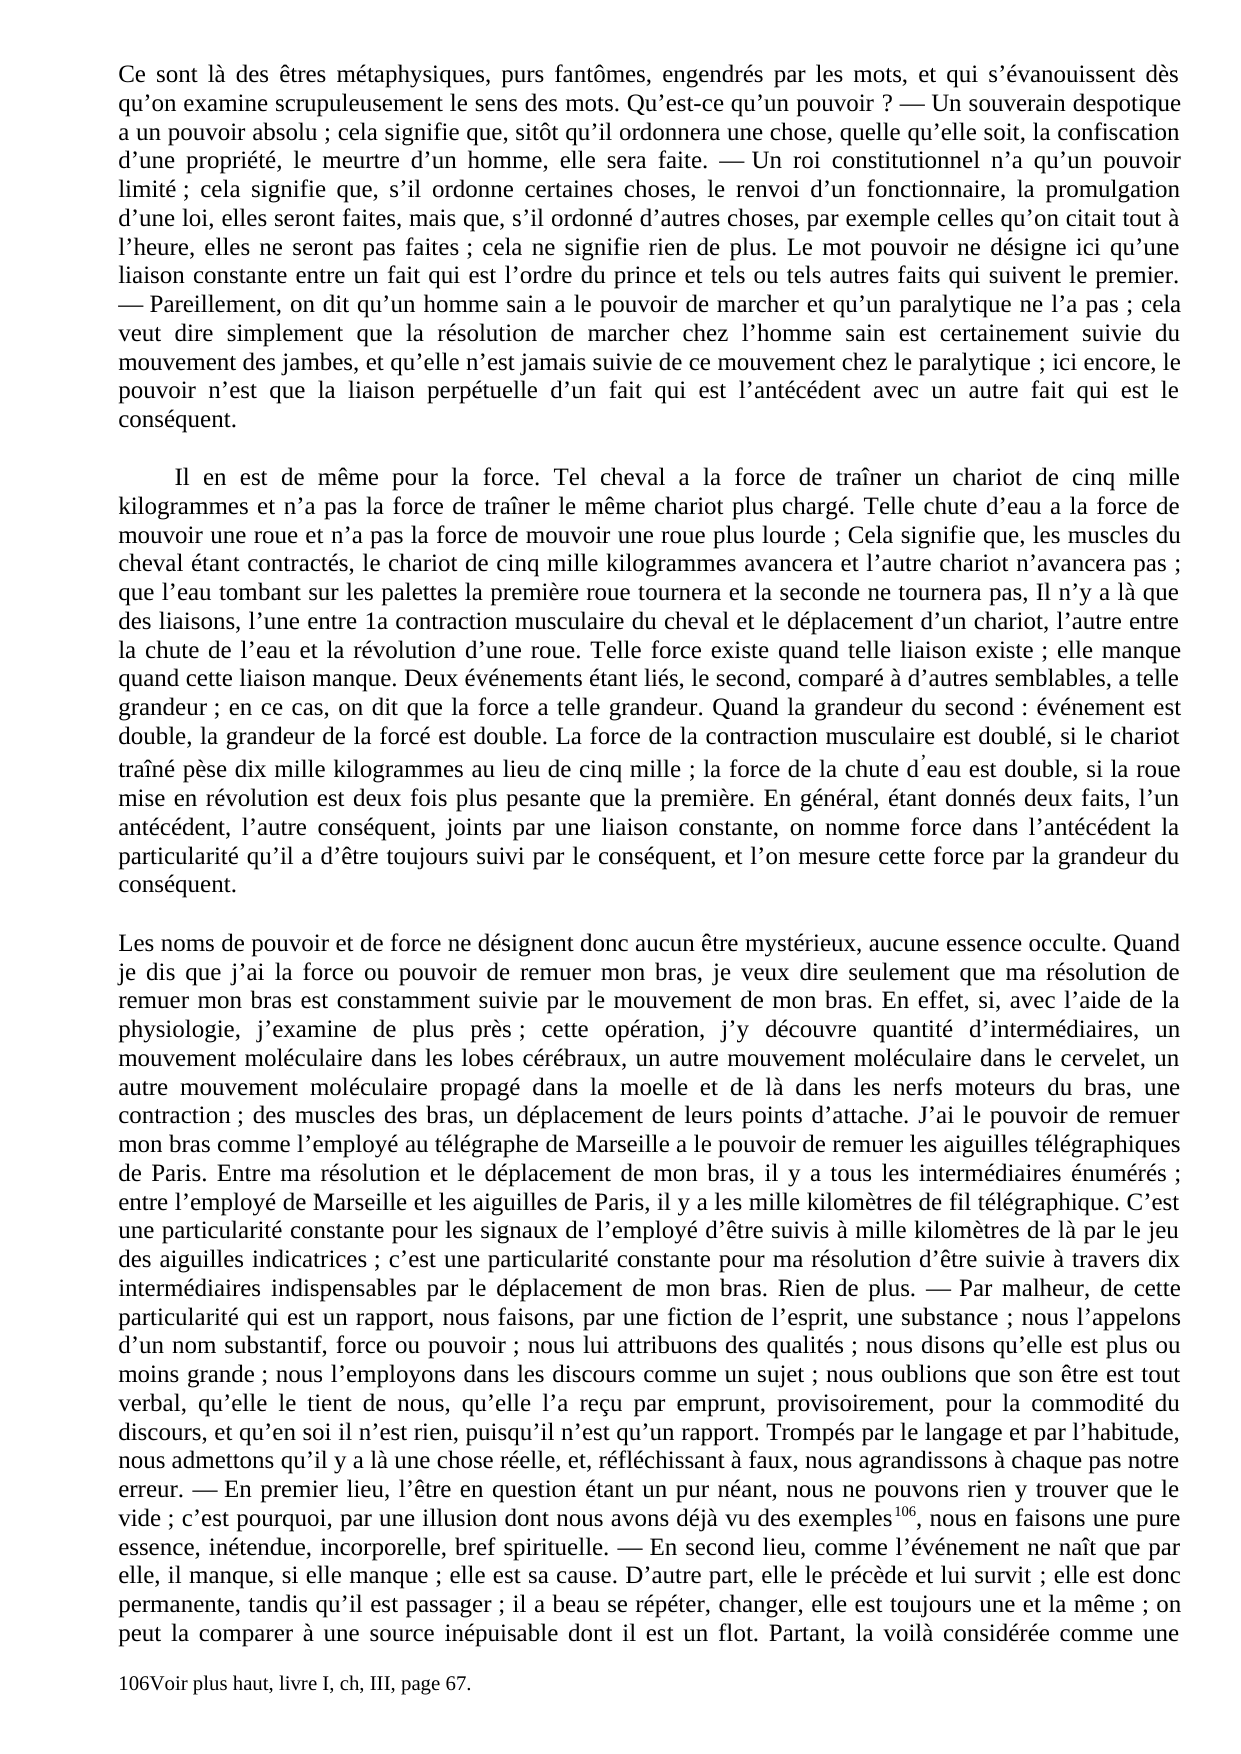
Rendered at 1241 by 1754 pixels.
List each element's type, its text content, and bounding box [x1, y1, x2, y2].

text Il en est de même pour la force. Tel cheval a la force de traîner un chariot de cinq mille kilogrammes et n’a pas la force de traîner le même chariot plus chargé. Telle chute d’eau a la force de mouvoir une roue et n’a pas la force de mouvoir une roue plus lourde ; Cela signifie que, les muscles du cheval étant contractés, le chariot de cinq mille kilogrammes avancera et l’autre chariot n’avancera pas ; que l’eau tombant sur les palettes la première roue tournera et la seconde ne tournera pas, Il n’y a là que des liaisons, l’une entre 1a contraction musculaire du cheval et le déplacement d’un chariot, l’autre entre la chute de l’eau et la révolution d’une roue. Telle force existe quand telle liaison existe ; elle manque quand cette liaison manque. Deux événements étant liés, le second, comparé à d’autres semblables, a telle grandeur ; en ce cas, on dit que la force a telle grandeur. Quand la grandeur du second : événement est double, la grandeur de la forcé est double. La force de la contraction musculaire est doublé, si le chariot traîné pèse dix mille kilogrammes au lieu de cinq mille ; la force de la chute d’eau est double, si la roue mise en révolution est deux fois plus pesante que la première. En général, étant donnés deux faits, l’un antécédent, l’autre conséquent, joints par une liaison constante, on nomme force dans l’antécédent la particularité qu’il a d’être toujours suivi par le conséquent, et l’on mesure cette force par la grandeur du conséquent. [118, 462, 1181, 898]
text Voir plus haut, livre I, ch, III, page 67. [118, 1671, 1181, 1695]
text Les noms de pouvoir et de force ne désignent donc aucun être mystérieux, aucune essence occulte. Quand je dis que j’ai la force ou pouvoir de remuer mon bras, je veux dire seulement que ma résolution de remuer mon bras est constamment suivie par le mouvement de mon bras. En effet, si, avec l’aide de la physiologie, j’examine de plus près ; cette opération, j’y découvre quantité d’intermédiaires, un mouvement moléculaire dans les lobes cérébraux, un autre mouvement moléculaire dans le cervelet, un autre mouvement moléculaire propagé dans la moelle et de là dans les nerfs moteurs du bras, une contraction ; des muscles des bras, un déplacement de leurs points d’attache. J’ai le pouvoir de remuer mon bras comme l’employé au télégraphe de Marseille a le pouvoir de remuer les aiguilles télégraphiques de Paris. Entre ma résolution et le déplacement de mon bras, il y a tous les intermédiaires énumérés ; entre l’employé de Marseille et les aiguilles de Paris, il y a les mille kilomètres de fil télégraphique. C’est une particularité constante pour les signaux de l’employé d’être suivis à mille kilomètres de là par le jeu des aiguilles indicatrices ; c’est une particularité constante pour ma résolution d’être suivie à travers dix intermédiaires indispensables par le déplacement de mon bras. Rien de plus. — Par malheur, de cette particularité qui est un rapport, nous faisons, par une fiction de l’esprit, une substance ; nous l’appelons d’un nom substantif, force ou pouvoir ; nous lui attribuons des qualités ; nous disons qu’elle est plus ou moins grande ; nous l’employons dans les discours comme un sujet ; nous oublions que son être est tout verbal, qu’elle le tient de nous, qu’elle l’a reçu par emprunt, provisoirement, pour la commodité du discours, et qu’en soi il n’est rien, puisqu’il n’est qu’un rapport. Trompés par le langage et par l’habitude, nous admettons qu’il y a là une chose réelle, et, réfléchissant à faux, nous agrandissons à chaque pas notre erreur. — En premier lieu, l’être en question étant un pur néant, nous ne pouvons rien y trouver que le vide ; c’est pourquoi, par une illusion dont nous avons déjà vu des exemples, nous en faisons une pure essence, inétendue, incorporelle, bref spirituelle. — En second lieu, comme l’événement ne naît que par elle, il manque, si elle manque ; elle est sa cause. D’autre part, elle le précède et lui survit ; elle est donc permanente, tandis qu’il est passager ; il a beau se répéter, changer, elle est toujours une et la même ; on peut la comparer à une source inépuisable dont il est un flot. Partant, la voilà considérée comme une [118, 928, 1181, 1647]
text Ce sont là des êtres métaphysiques, purs fantômes, engendrés par les mots, et qui s’évanouissent dès qu’on examine scrupuleusement le sens des mots. Qu’est-ce qu’un pouvoir ? — Un souverain despotique a un pouvoir absolu ; cela signifie que, sitôt qu’il ordonnera une chose, quelle qu’elle soit, la confiscation d’une propriété, le meurtre d’un homme, elle sera faite. — Un roi constitutionnel n’a qu’un pouvoir limité ; cela signifie que, s’il ordonne certaines choses, le renvoi d’un fonctionnaire, la promulgation d’une loi, elles seront faites, mais que, s’il ordonné d’autres choses, par exemple celles qu’on citait tout à l’heure, elles ne seront pas faites ; cela ne signifie rien de plus. Le mot pouvoir ne désigne ici qu’une liaison constante entre un fait qui est l’ordre du prince et tels ou tels autres faits qui suivent le premier. — Pareillement, on dit qu’un homme sain a le pouvoir de marcher et qu’un paralytique ne l’a pas ; cela veut dire simplement que la résolution de marcher chez l’homme sain est certainement suivie du mouvement des jambes, et qu’elle n’est jamais suivie de ce mouvement chez le paralytique ; ici encore, le pouvoir n’est que la liaison perpétuelle d’un fait qui est l’antécédent avec un autre fait qui est le conséquent. [118, 59, 1181, 433]
